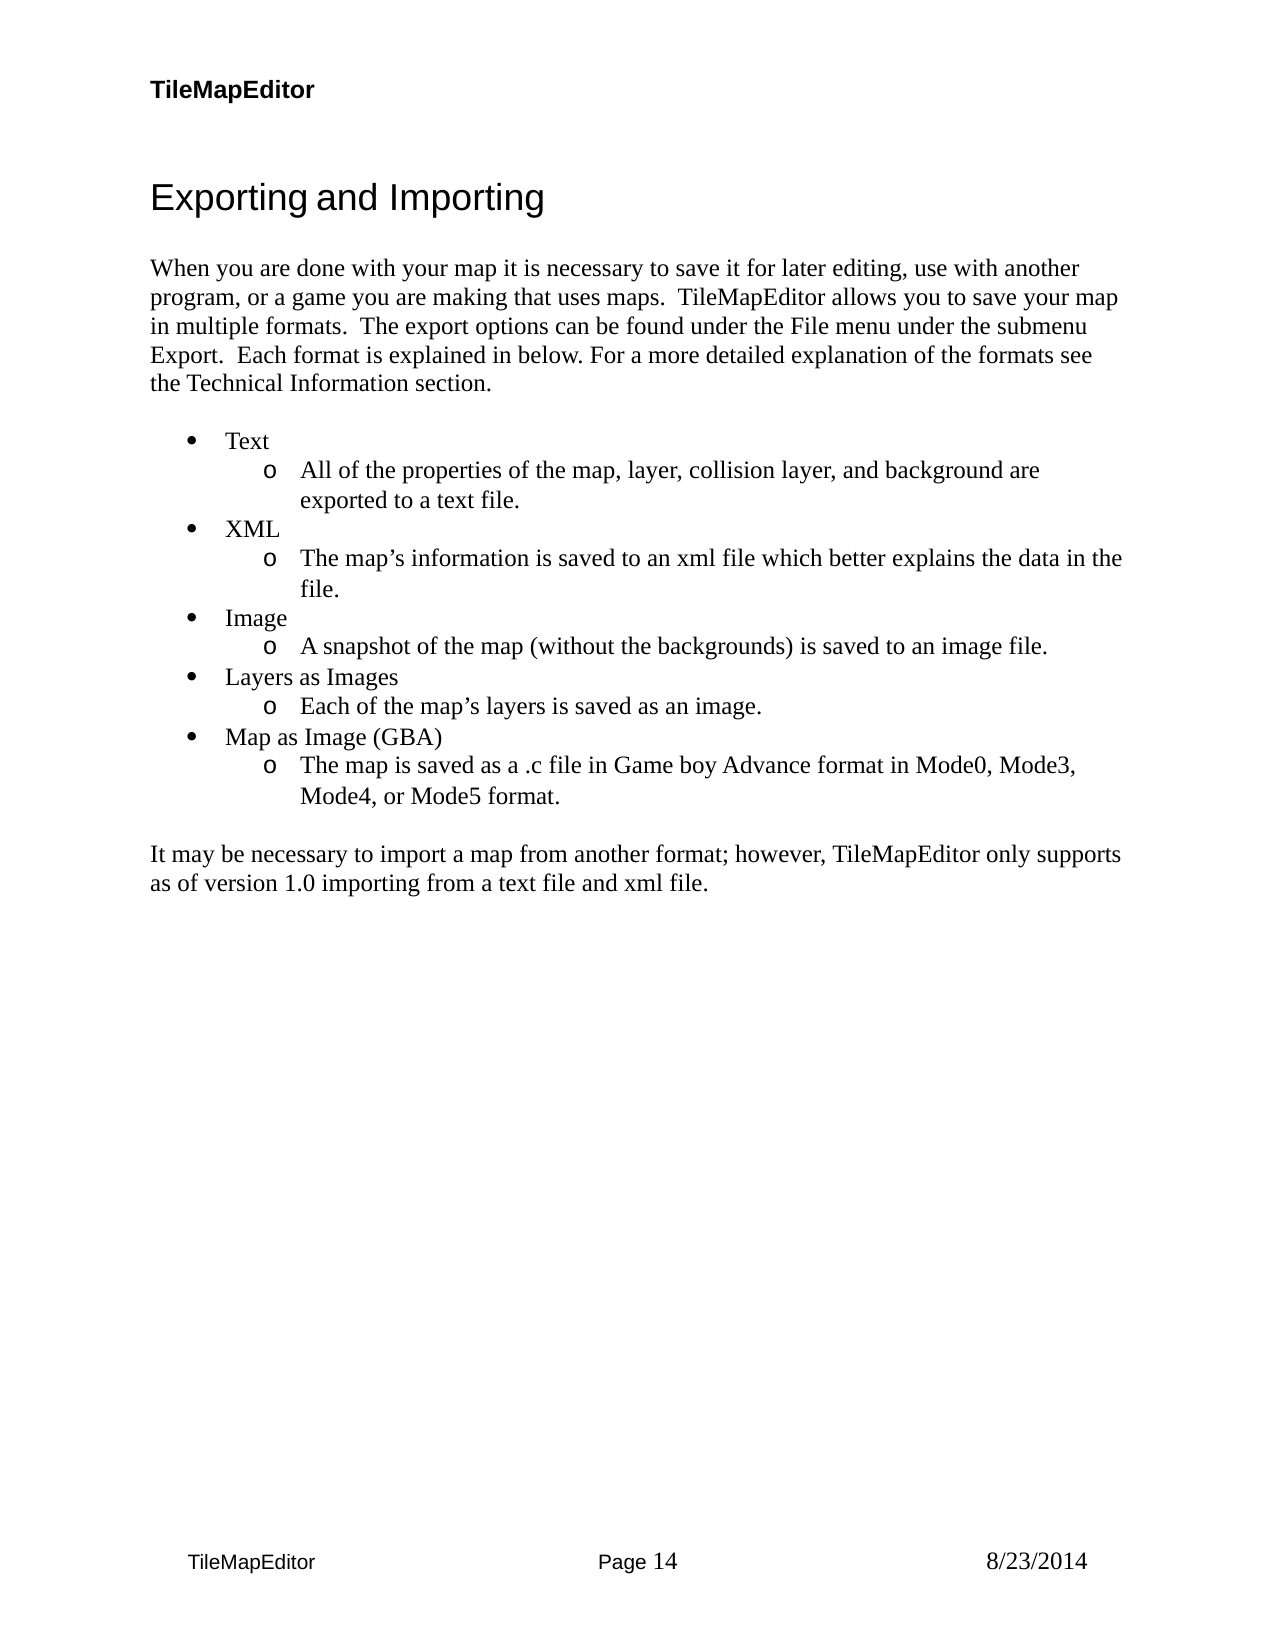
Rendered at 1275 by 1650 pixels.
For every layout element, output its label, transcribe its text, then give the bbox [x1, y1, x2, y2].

list Image [187, 603, 1125, 631]
text When you are done with your map it is necessary to save it for later editing, use with another program, or a game you are making that uses maps. TileMapEditor allows you to save your map in multiple formats. The export options can be found under the File menu under the submenu Export. Each format is explained in below. For a more detailed explanation of the formats see the Technical Information section. [150, 253, 1125, 397]
list The map is saved as a .c file in Game boy Advance format in Mode0, Mode3, Mode4, or Mode5 format. [262, 751, 1125, 810]
text It may be necessary to import a map from another format; however, TileMapEditor only supports as of version 1.0 importing from a text file and xml file. [150, 839, 1125, 896]
list The map’s information is saved to an xml file which better explains the data in the file. [262, 543, 1125, 603]
list All of the properties of the map, layer, collision layer, and background are exported to a text file. [262, 455, 1125, 514]
list A snapshot of the map (without the backgrounds) is saved to an image file. [262, 631, 1125, 662]
list Text [187, 426, 1125, 455]
list Layers as Images [187, 662, 1125, 691]
subtitle Exporting and Importing [150, 175, 1125, 218]
list Each of the map’s layers is saved as an image. [262, 691, 1125, 722]
list Map as Image (GBA) [187, 722, 1125, 751]
list XML [187, 514, 1125, 543]
